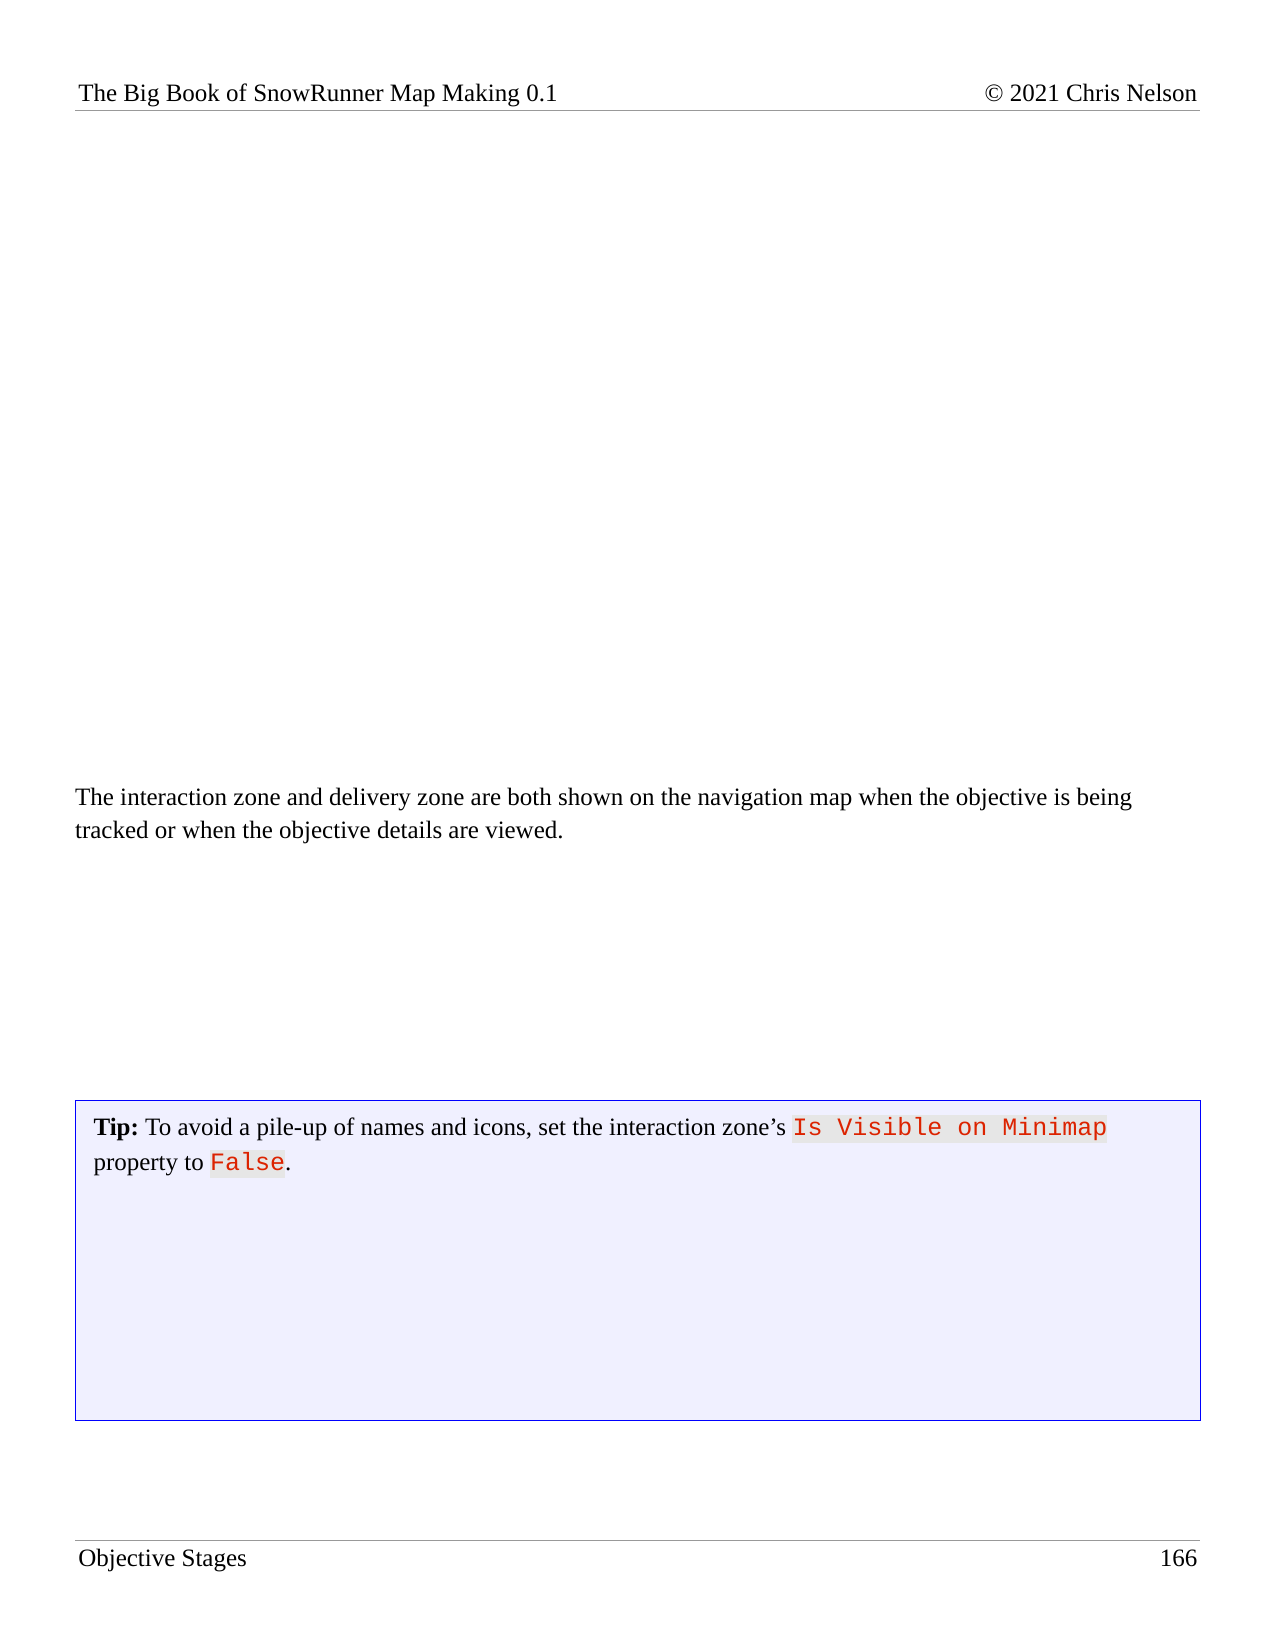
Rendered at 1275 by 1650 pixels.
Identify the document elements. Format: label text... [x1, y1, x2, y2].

list To avoid a pile-up of names and icons, set the interaction zone’s Is Visible on Minimap property to False. [76, 1101, 1200, 1178]
text The interaction zone and delivery zone are both shown on the navigation map when the objective is being tracked or when the objective details are viewed. [75, 782, 1200, 843]
